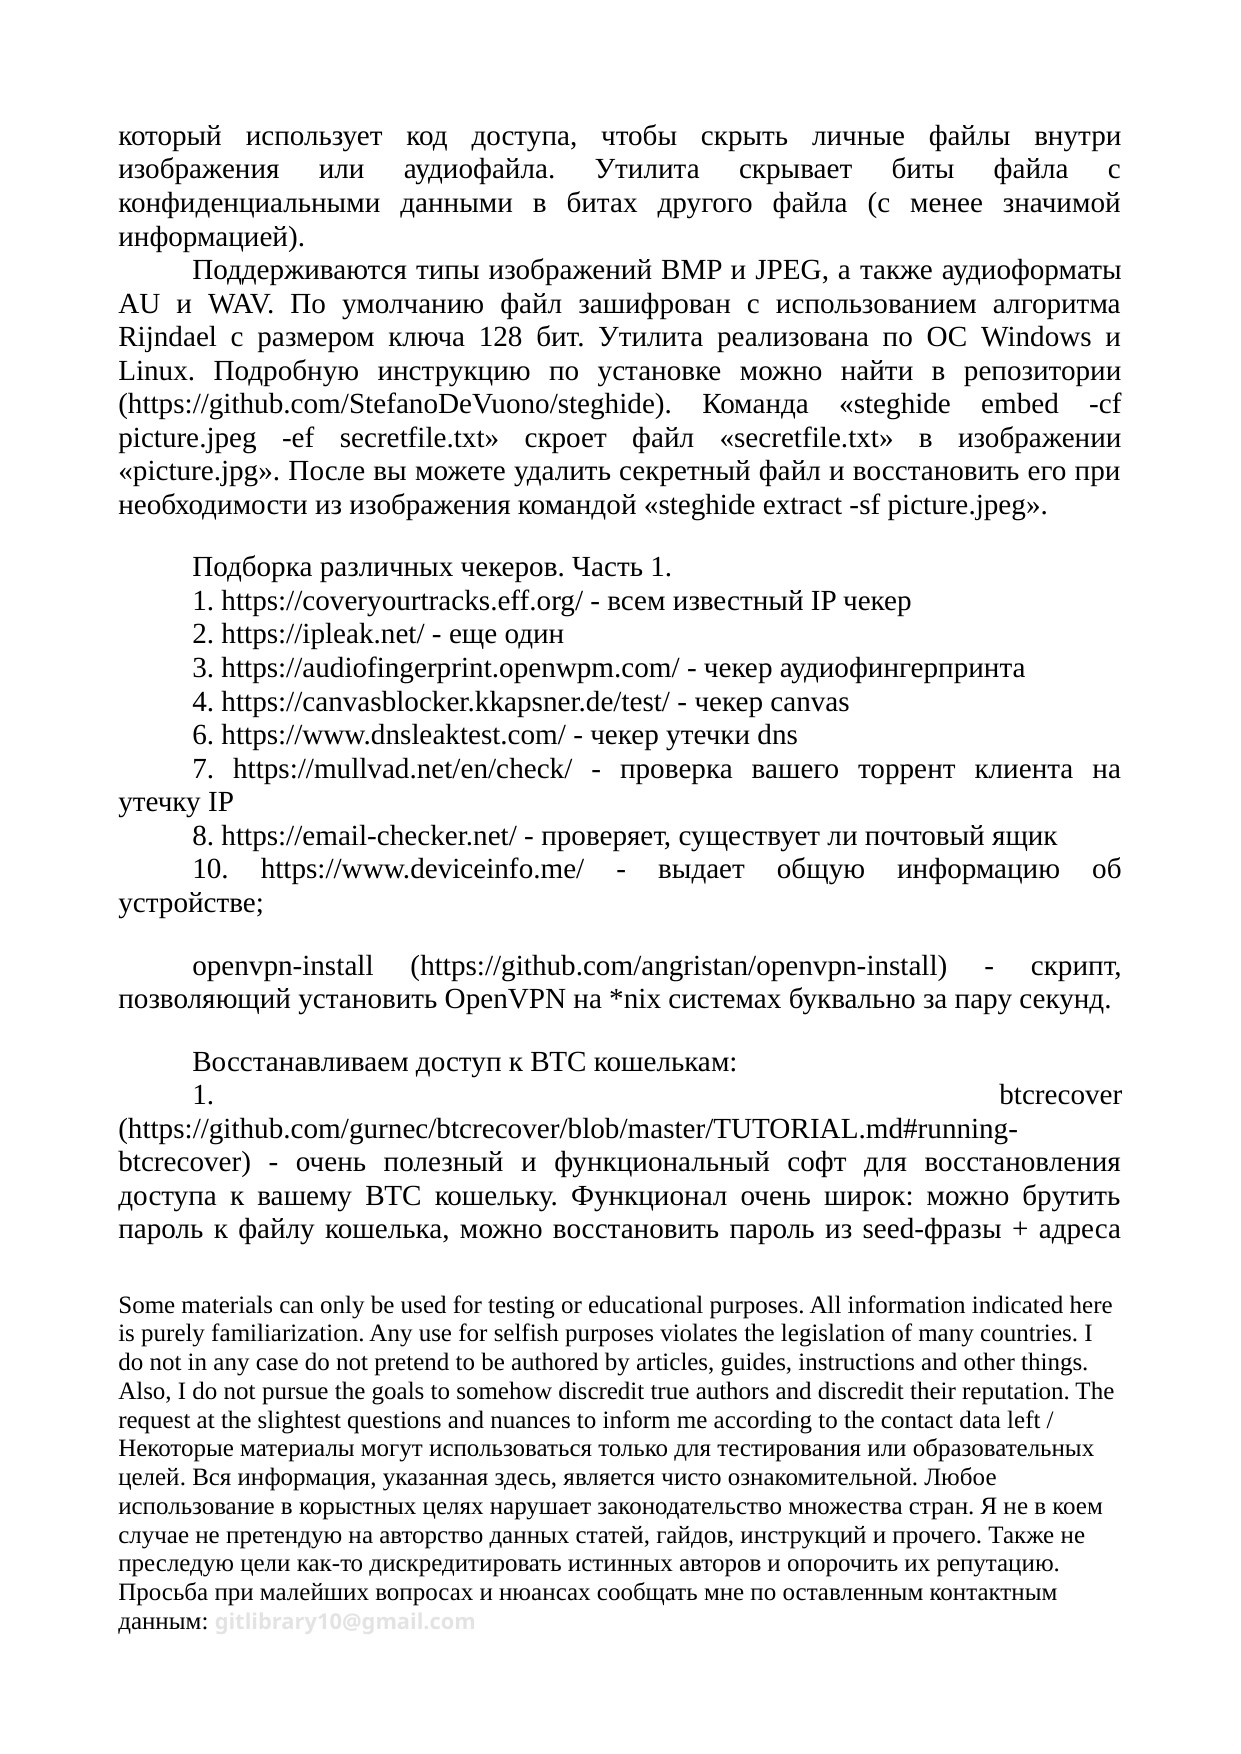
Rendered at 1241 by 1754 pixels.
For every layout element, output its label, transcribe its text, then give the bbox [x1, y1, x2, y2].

text который использует код доступа, чтобы скрыть личные файлы внутри изображения или аудиофайла. Утилита скрывает биты файла с конфиденциальными данными в битах другого файла (с менее значимой информацией). [118, 118, 1122, 252]
text 10. https://www.deviceinfo.me/ - выдает общую информацию об устройстве; [118, 851, 1122, 918]
text 6. https://www.dnsleaktest.com/ - чекер утечки dns [118, 717, 1122, 751]
text 7. https://mullvad.net/en/check/ - проверка вашего торрент клиента на утечку IP [118, 751, 1122, 818]
text 2. https://ipleak.net/ - еще один [118, 617, 1122, 650]
text Подборка различных чекеров. Часть 1. [118, 549, 1122, 583]
text Восстанавливаем доступ к ВТС кошелькам: [118, 1044, 1122, 1077]
text 3. https://audiofingerprint.openwpm.com/ - чекер аудиофингерпринта [118, 650, 1122, 684]
text 1. btcrecover (https://github.com/gurnec/btcrecover/blob/master/TUTORIAL.md#running-btcrecover) - очень полезный и функциональный софт для восстановления доступа к вашему ВТС кошельку. Функционал очень широк: можно брутить пароль к файлу кошелька, можно восстановить пароль из seed-фразы + адреса [118, 1077, 1122, 1245]
text 4. https://canvasblocker.kkapsner.de/test/ - чекер canvas [118, 684, 1122, 717]
text 1. https://coveryourtracks.eff.org/ - всем известный IP чекер [118, 583, 1122, 617]
text Поддерживаются типы изображений BMP и JPEG, а также аудиоформаты AU и WAV. По умолчанию файл зашифрован с использованием алгоритма Rijndael с размером ключа 128 бит. Утилита реализована по ОС Windows и Linux. Подробную инструкцию по установке можно найти в репозитории (https://github.com/StefanoDeVuono/steghide). Команда «steghide embed -cf picture.jpeg -ef secretfile.txt» скроет файл «secretfile.txt» в изображении «picture.jpg». После вы можете удалить секретный файл и восстановить его при необходимости из изображения командой «steghide extract -sf picture.jpeg». [118, 252, 1122, 521]
text 8. https://email-checker.net/ - проверяет, существует ли почтовый ящик [118, 818, 1122, 851]
text openvpn-install (https://github.com/angristan/openvpn-install) - скрипт, позволяющий установить OpenVPN на *nix системах буквально за пару секунд. [118, 948, 1122, 1015]
